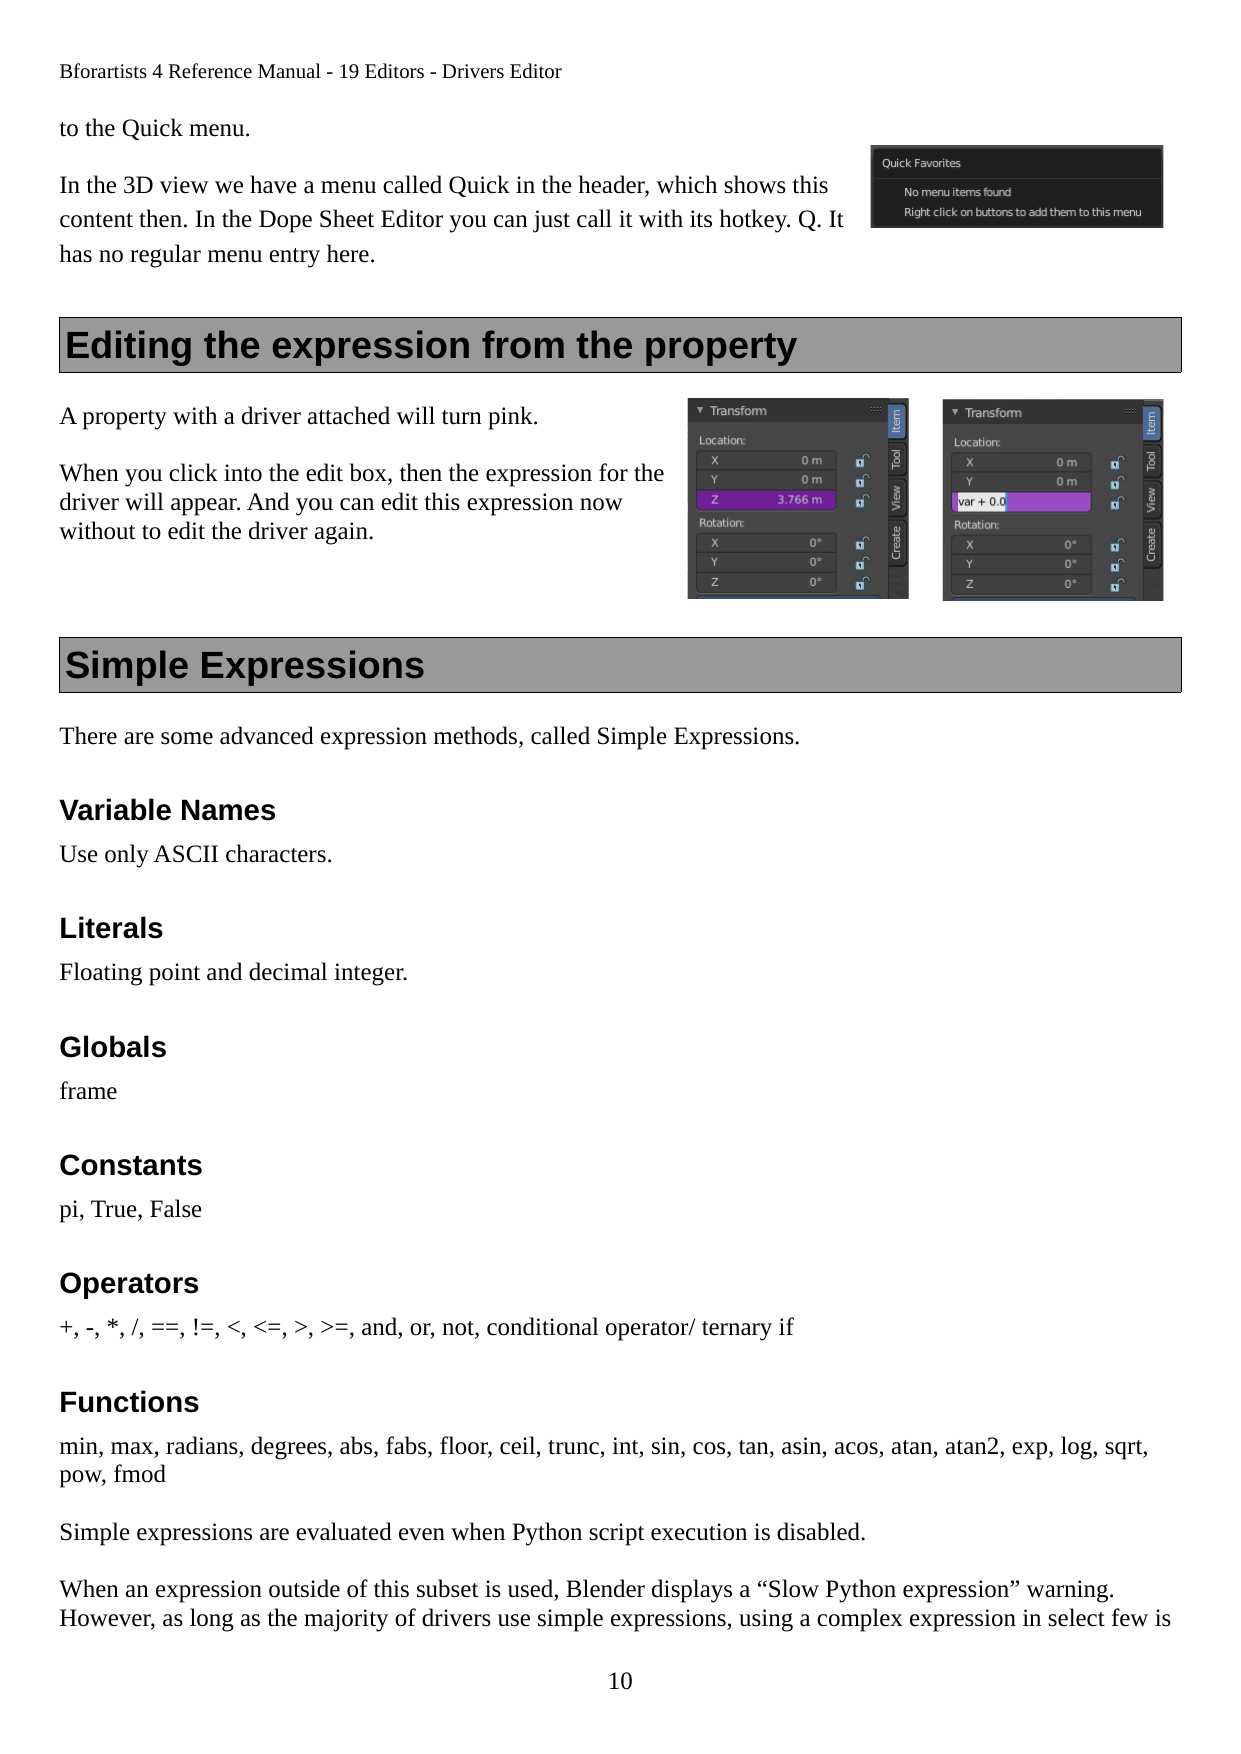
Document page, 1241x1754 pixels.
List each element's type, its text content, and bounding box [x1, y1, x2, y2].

text There are some advanced expression methods, called Simple Expressions. [59, 721, 1181, 749]
text pi, True, False [59, 1194, 1181, 1223]
text +, -, *, /, ==, !=, <, <=, >, >=, and, or, not, conditional operator/ ternary if [59, 1312, 1181, 1341]
text min, max, radians, degrees, abs, fabs, floor, ceil, trunc, int, sin, cos, tan, asin, acos, atan, atan2, exp, log, sqrt, pow, fmod [59, 1431, 1181, 1488]
text Simple expressions are evaluated even when Python script execution is disabled. [59, 1517, 1181, 1546]
text to the Quick menu. [59, 113, 1181, 141]
text Use only ASCII characters. [59, 839, 1181, 868]
picture [870, 145, 1164, 228]
text When an expression outside of this subset is used, Blender displays a “Slow Python expression” warning. However, as long as the majority of drivers use simple expressions, using a complex expression in select few is [59, 1574, 1181, 1632]
subtitle Literals [59, 911, 1181, 945]
subtitle Functions [59, 1384, 1181, 1418]
table_header Editing the expression from the property [60, 318, 1181, 372]
text In the 3D view we have a menu called Quick in the header, which shows this content then. In the Dope Sheet Editor you can just call it with its hotkey. Q. It has no regular menu entry here. [59, 170, 1181, 268]
text When you click into the edit box, then the expression for the driver will appear. And you can edit this expression now without to edit the driver again. [59, 458, 687, 545]
subtitle Constants [59, 1148, 1181, 1182]
picture [687, 398, 909, 599]
subtitle Globals [59, 1029, 1181, 1063]
text A property with a driver attached will turn pink. [59, 401, 687, 430]
table_header Simple Expressions [60, 638, 1181, 692]
subtitle Variable Names [59, 793, 1181, 827]
text Floating point and decimal integer. [59, 957, 1181, 986]
picture [942, 399, 1164, 601]
text frame [59, 1076, 1181, 1104]
subtitle Operators [59, 1266, 1181, 1300]
